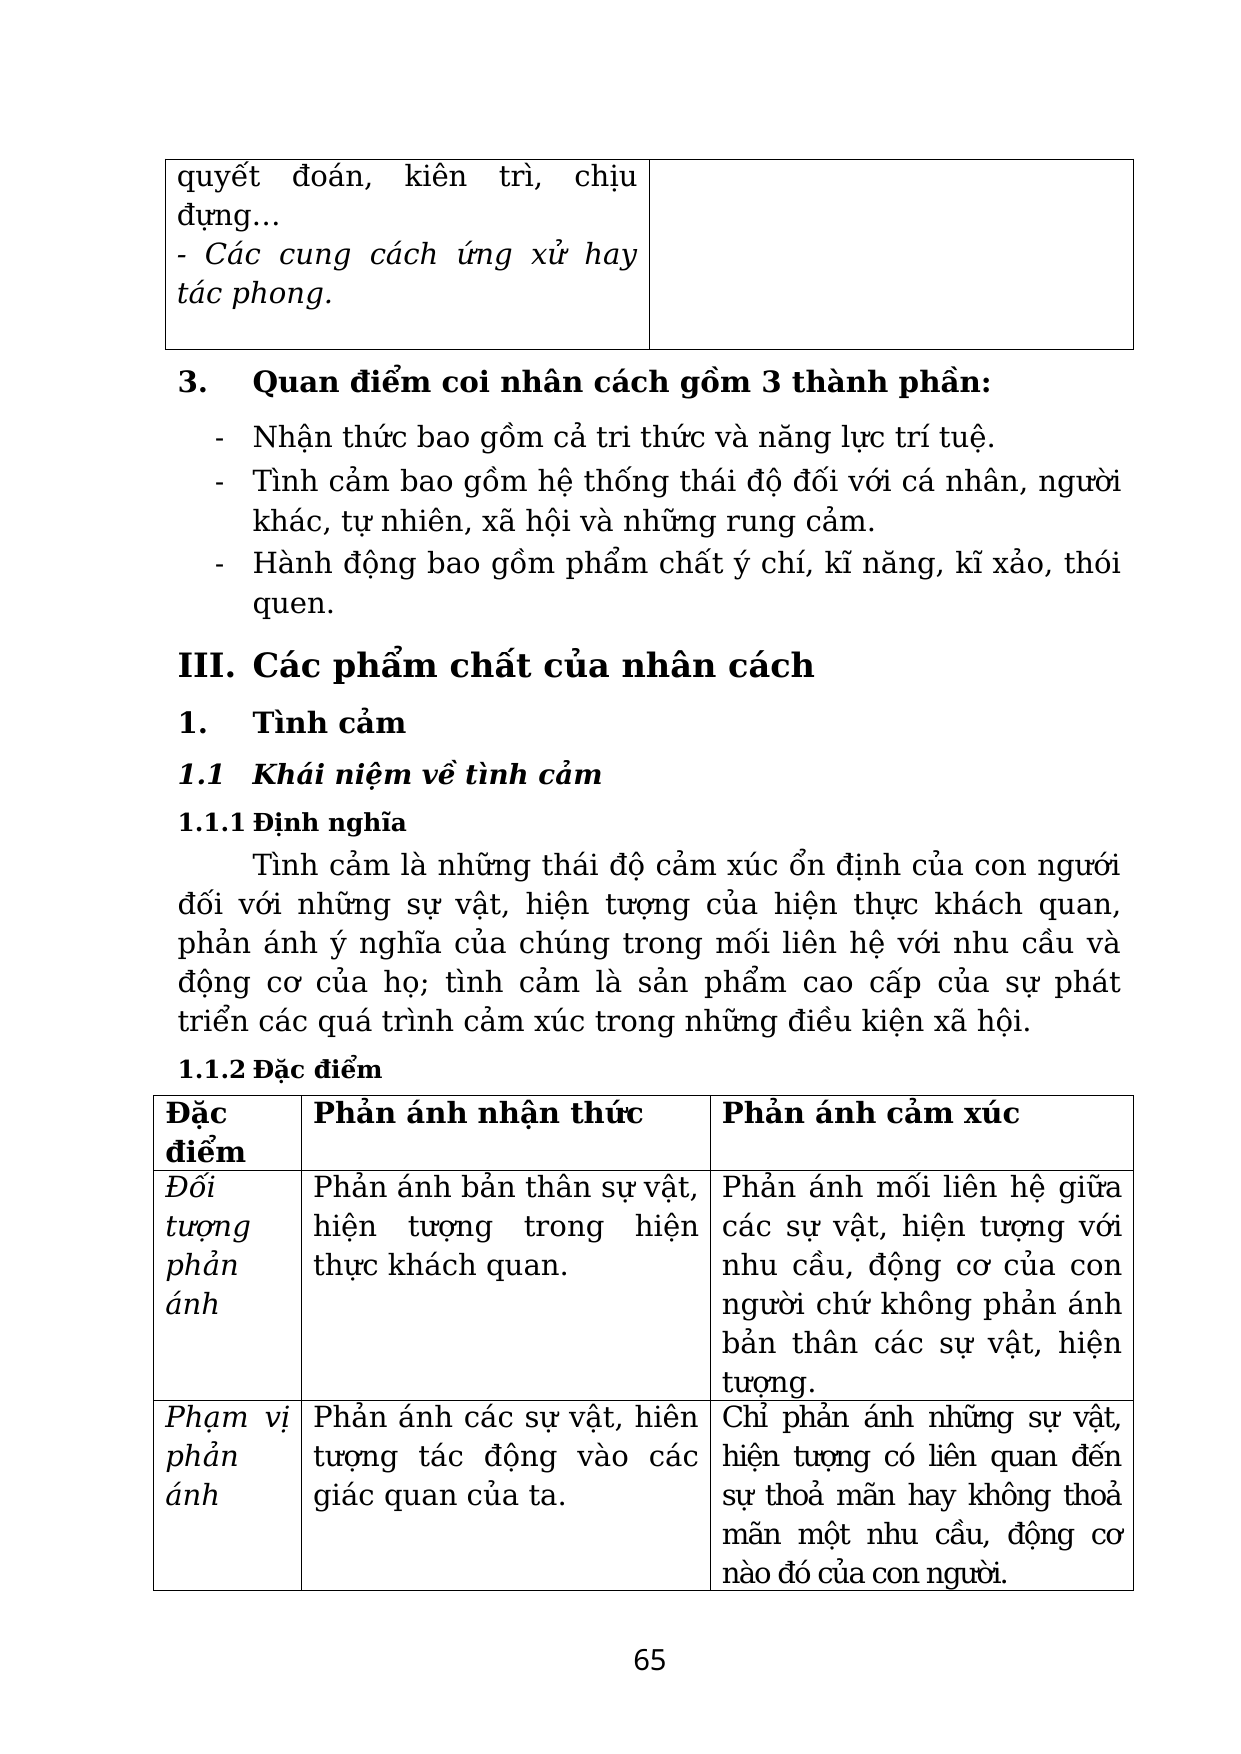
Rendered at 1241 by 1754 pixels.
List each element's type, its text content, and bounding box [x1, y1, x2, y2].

text Tình cảm là những thái độ cảm xúc ổn định của con ngưới đối với những sự vật, hiện tượng của hiện thực khách quan, phản ánh ý nghĩa của chúng trong mối liên hệ với nhu cầu và động cơ của họ; tình cảm là sản phẩm cao cấp của sự phát triển các quá trình cảm xúc trong những điều kiện xã hội. [177, 848, 1122, 1038]
table_cell Phản ánh các sự vật, hiên tượng tác động vào các giác quan của ta. [302, 1401, 710, 1590]
table_cell Phản ánh mối liên hệ giữa các sự vật, hiện tượng với nhu cầu, động cơ của con người chứ không phản ánh bản thân các sự vật, hiện tượng. [711, 1171, 1133, 1399]
list Hành động bao gồm phẩm chất ý chí, kĩ năng, kĩ xảo, thói quen. [215, 543, 1122, 621]
table_header Đặc điểm [154, 1096, 301, 1170]
subtitle Định nghĩa [177, 808, 1122, 837]
subtitle Quan điểm coi nhân cách gồm 3 thành phần: [177, 365, 1122, 399]
table_cell Phản ánh bản thân sự vật, hiện tượng trong hiện thực khách quan. [302, 1171, 710, 1399]
list Nhận thức bao gồm cả tri thức và năng lực trí tuệ. [215, 417, 1122, 455]
subtitle Các phẩm chất của nhân cách [177, 646, 1122, 686]
subtitle Đặc điểm [177, 1055, 1122, 1084]
table_cell Đối tượng phản ánh [154, 1171, 301, 1399]
table_cell [650, 160, 1133, 349]
list Tình cảm bao gồm hệ thống thái độ đối với cá nhân, người khác, tự nhiên, xã hội và những rung cảm. [215, 461, 1122, 538]
subtitle Tình cảm [177, 706, 1122, 741]
table_cell Chỉ phản ánh những sự vật, hiện tượng có liên quan đến sự thoả mãn hay không thoả mãn một nhu cầu, động cơ nào đó của con người. [711, 1401, 1133, 1590]
table_header Phản ánh nhận thức [302, 1096, 710, 1170]
table_cell quyết đoán, kiên trì, chịu đựng… - Các cung cách ứng xử hay tác phong. [166, 160, 649, 349]
table_cell Phạm vị phản ánh [154, 1401, 301, 1590]
table_header Phản ánh cảm xúc [711, 1096, 1133, 1170]
subtitle Khái niệm về tình cảm [177, 758, 1122, 791]
